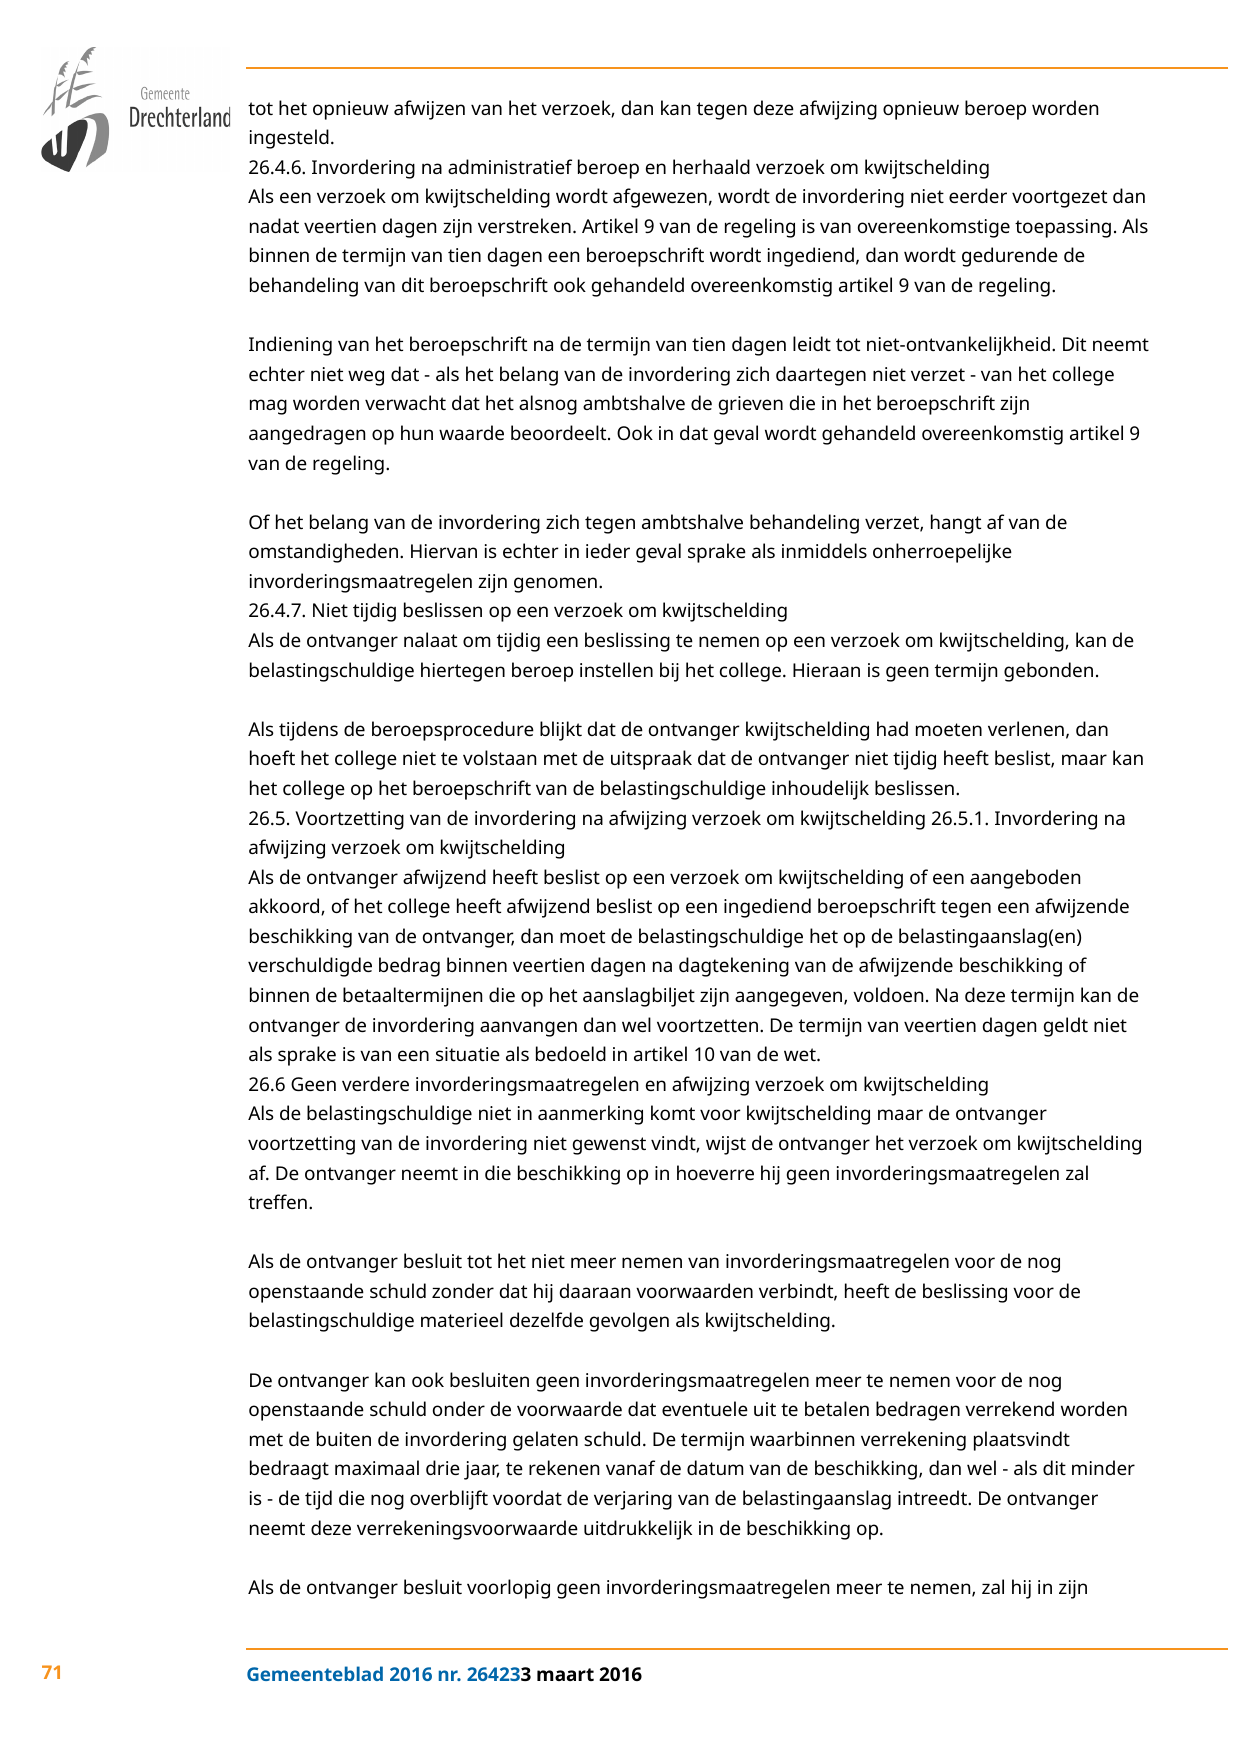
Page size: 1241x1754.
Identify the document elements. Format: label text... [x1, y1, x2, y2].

text Als tijdens de beroepsprocedure blijkt dat de ontvanger kwijtschelding had moeten verlenen, dan hoeft het college niet te volstaan met de uitspraak dat de ontvanger niet tijdig heeft beslist, maar kan het college op het beroepschrift van de belastingschuldige inhoudelijk beslissen. [248, 716, 1152, 801]
text Als een verzoek om kwijtschelding wordt afgewezen, wordt de invordering niet eerder voortgezet dan nadat veertien dagen zijn verstreken. Artikel 9 van de regeling is van overeenkomstige toepassing. Als binnen de termijn van tien dagen een beroepschrift wordt ingediend, dan wordt gedurende de behandeling van dit beroepschrift ook gehandeld overeenkomstig artikel 9 van de regeling. [248, 183, 1152, 298]
text Als de ontvanger besluit tot het niet meer nemen van invorderingsmaatregelen voor de nog openstaande schuld zonder dat hij daaraan voorwaarden verbindt, heeft de beslissing voor de belastingschuldige materieel dezelfde gevolgen als kwijtschelding. [248, 1248, 1152, 1333]
text Als de belastingschuldige niet in aanmerking komt voor kwijtschelding maar de ontvanger voortzetting van de invordering niet gewenst vindt, wijst de ontvanger het verzoek om kwijtschelding af. De ontvanger neemt in die beschikking op in hoeverre hij geen invorderingsmaatregelen zal treffen. [248, 1101, 1152, 1215]
text 26.4.7. Niet tijdig beslissen op een verzoek om kwijtschelding [248, 598, 1152, 623]
text Als de ontvanger afwijzend heeft beslist op een verzoek om kwijtschelding of een aangeboden akkoord, of het college heeft afwijzend beslist op een ingediend beroepschrift tegen een afwijzende beschikking van de ontvanger, dan moet de belastingschuldige het op de belastingaanslag(en) verschuldigde bedrag binnen veertien dagen na dagtekening van de afwijzende beschikking of binnen de betaaltermijnen die op het aanslagbiljet zijn aangegeven, voldoen. Na deze termijn kan de ontvanger de invordering aanvangen dan wel voortzetten. De termijn van veertien dagen geldt niet als sprake is van een situatie als bedoeld in artikel 10 van de wet. [248, 864, 1152, 1067]
text De ontvanger kan ook besluiten geen invorderingsmaatregelen meer te nemen voor de nog openstaande schuld onder de voorwaarde dat eventuele uit te betalen bedragen verrekend worden met de buiten de invordering gelaten schuld. De termijn waarbinnen verrekening plaatsvindt bedraagt maximaal drie jaar, te rekenen vanaf de datum van de beschikking, dan wel - als dit minder is - de tijd die nog overblijft voordat de verjaring van de belastingaanslag intreedt. De ontvanger neemt deze verrekeningsvoorwaarde uitdrukkelijk in de beschikking op. [248, 1367, 1152, 1541]
text Als de ontvanger nalaat om tijdig een beslissing te nemen op een verzoek om kwijtschelding, kan de belastingschuldige hiertegen beroep instellen bij het college. Hieraan is geen termijn gebonden. [248, 627, 1152, 683]
text 26.4.6. Invordering na administratief beroep en herhaald verzoek om kwijtschelding [248, 154, 1152, 180]
text Indiening van het beroepschrift na de termijn van tien dagen leidt tot niet-ontvankelijkheid. Dit neemt echter niet weg dat - als het belang van de invordering zich daartegen niet verzet - van het college mag worden verwacht dat het alsnog ambtshalve de grieven die in het beroepschrift zijn aangedragen op hun waarde beoordeelt. Ook in dat geval wordt gehandeld overeenkomstig artikel 9 van de regeling. [248, 331, 1152, 476]
picture [41, 47, 231, 172]
text 26.5. Voortzetting van de invordering na afwijzing verzoek om kwijtschelding 26.5.1. Invordering na afwijzing verzoek om kwijtschelding [248, 805, 1152, 860]
text tot het opnieuw afwijzen van het verzoek, dan kan tegen deze afwijzing opnieuw beroep worden ingesteld. [248, 95, 1152, 150]
text 26.6 Geen verdere invorderingsmaatregelen en afwijzing verzoek om kwijtschelding [248, 1071, 1152, 1097]
text Als de ontvanger besluit voorlopig geen invorderingsmaatregelen meer te nemen, zal hij in zijn [248, 1574, 1152, 1600]
text Of het belang van de invordering zich tegen ambtshalve behandeling verzet, hangt af van de omstandigheden. Hiervan is echter in ieder geval sprake als inmiddels onherroepelijke invorderingsmaatregelen zijn genomen. [248, 509, 1152, 594]
